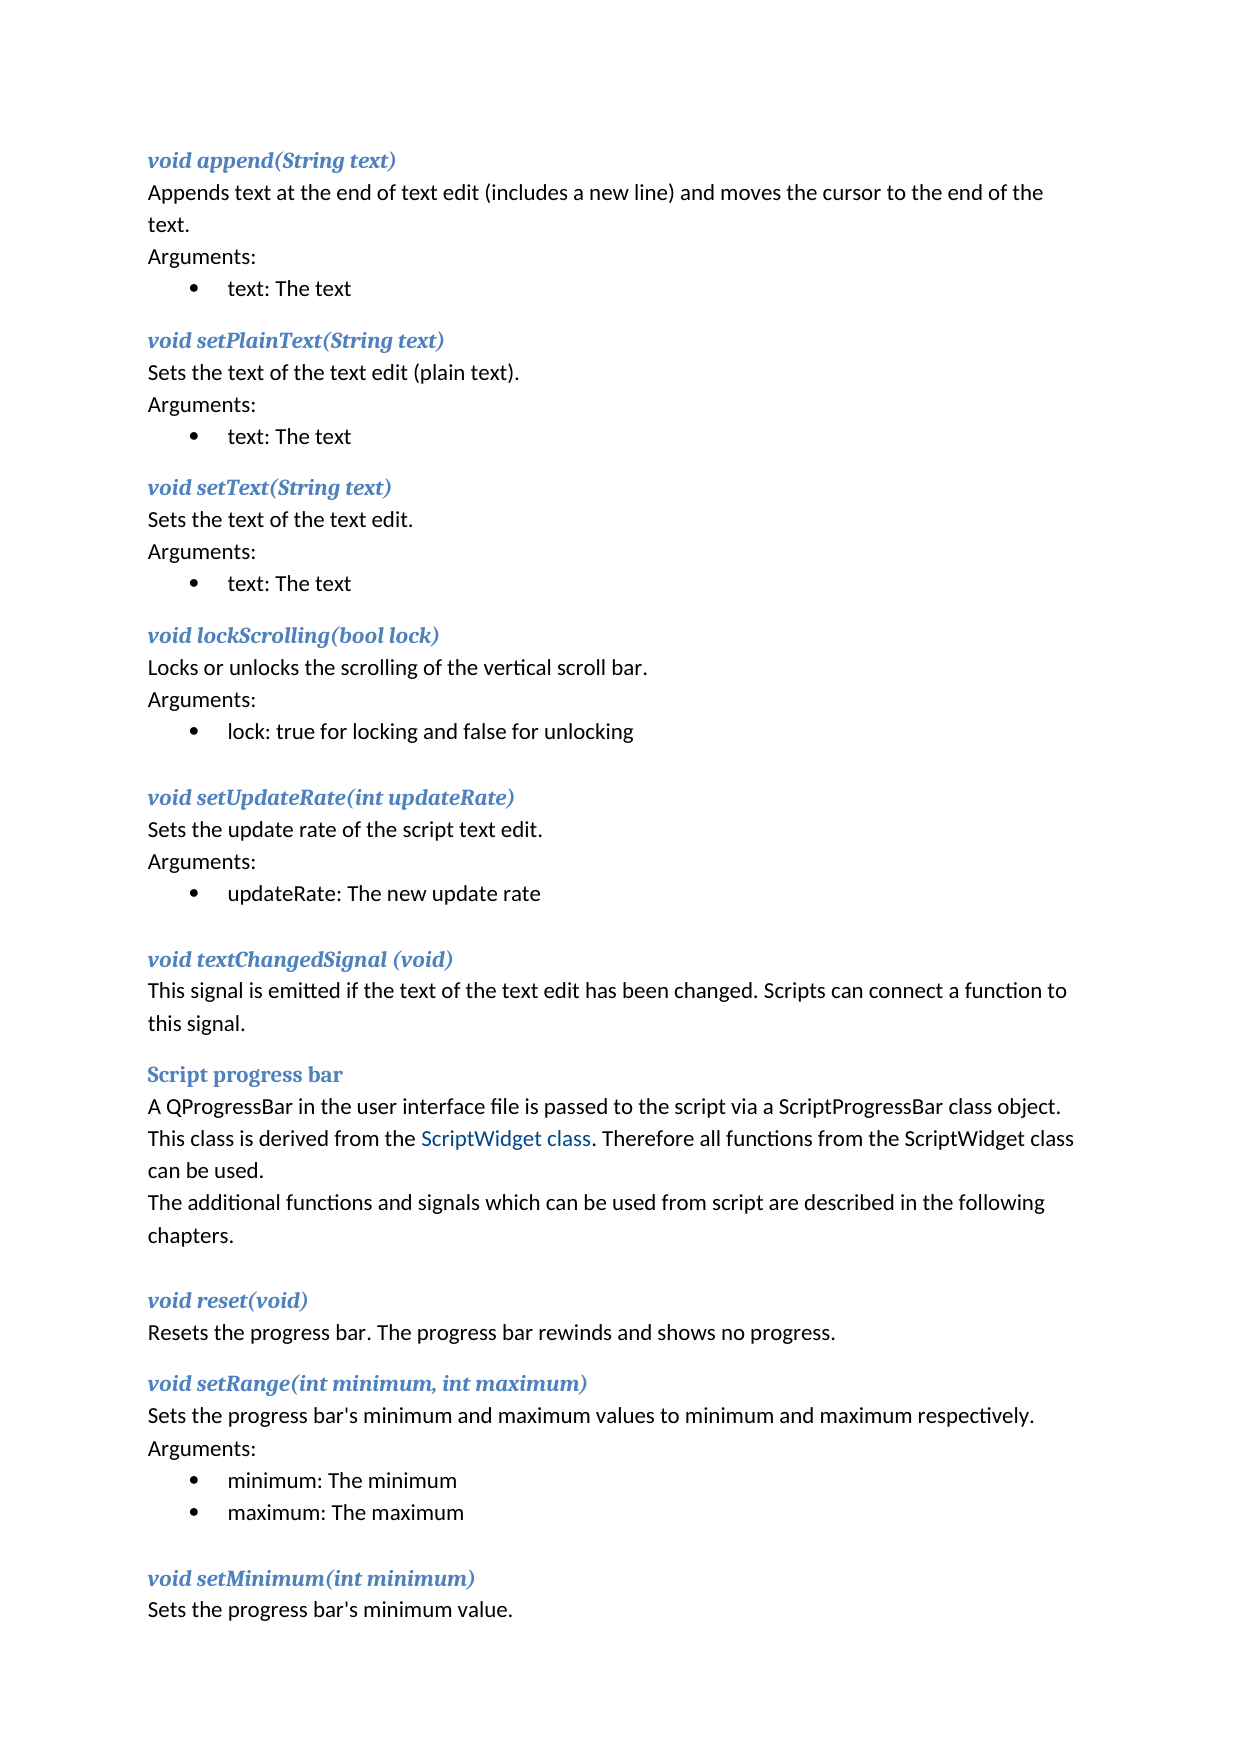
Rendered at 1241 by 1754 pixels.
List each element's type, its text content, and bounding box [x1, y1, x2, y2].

text Arguments: [148, 537, 1093, 565]
subtitle Script progress bar [148, 1062, 1093, 1088]
text Arguments: [148, 847, 1093, 875]
text Sets the update rate of the script text edit. [148, 815, 1093, 843]
subtitle void textChangedSignal (void) [148, 946, 1093, 973]
list text: The text [190, 569, 1093, 598]
list maximum: The maximum [190, 1498, 1093, 1526]
text Sets the progress bar's minimum and maximum values to minimum and maximum respectively. [148, 1401, 1093, 1429]
list text: The text [190, 274, 1093, 302]
list minimum: The minimum [190, 1466, 1093, 1494]
list updateRate: The new update rate [190, 879, 1093, 907]
text Locks or unlocks the scrolling of the vertical scroll bar. [148, 653, 1093, 681]
text Sets the progress bar's minimum value. [148, 1596, 1093, 1623]
text Arguments: [148, 242, 1093, 270]
text Arguments: [148, 1434, 1093, 1462]
subtitle void append(String text) [148, 148, 1093, 174]
subtitle void setMinimum(int minimum) [148, 1565, 1093, 1592]
text Resets the progress bar. The progress bar rewinds and shows no progress. [148, 1318, 1093, 1346]
subtitle void setRange(int minimum, int maximum) [148, 1371, 1093, 1398]
text Sets the text of the text edit (plain text). [148, 358, 1093, 386]
text This signal is emitted if the text of the text edit has been changed. Scripts can connect a function to this signal. [148, 977, 1093, 1037]
text Sets the text of the text edit. [148, 505, 1093, 533]
list lock: true for locking and false for unlocking [190, 717, 1093, 745]
list text: The text [190, 422, 1093, 450]
subtitle void setUpdateRate(int updateRate) [148, 784, 1093, 811]
text This class is derived from the ScriptWidget class. Therefore all functions from the ScriptWidget class can be used. [148, 1124, 1093, 1184]
subtitle void reset(void) [148, 1288, 1093, 1314]
text The additional functions and signals which can be used from script are described in the following chapters. [148, 1188, 1093, 1249]
text Arguments: [148, 390, 1093, 418]
text Arguments: [148, 685, 1093, 713]
subtitle void setText(String text) [148, 475, 1093, 501]
subtitle void lockScrolling(bool lock) [148, 623, 1093, 649]
text A QProgressBar in the user interface file is passed to the script via a ScriptProgressBar class object. [148, 1092, 1093, 1120]
subtitle void setPlainText(String text) [148, 327, 1093, 354]
text Appends text at the end of text edit (includes a new line) and moves the cursor to the end of the text. [148, 178, 1093, 238]
